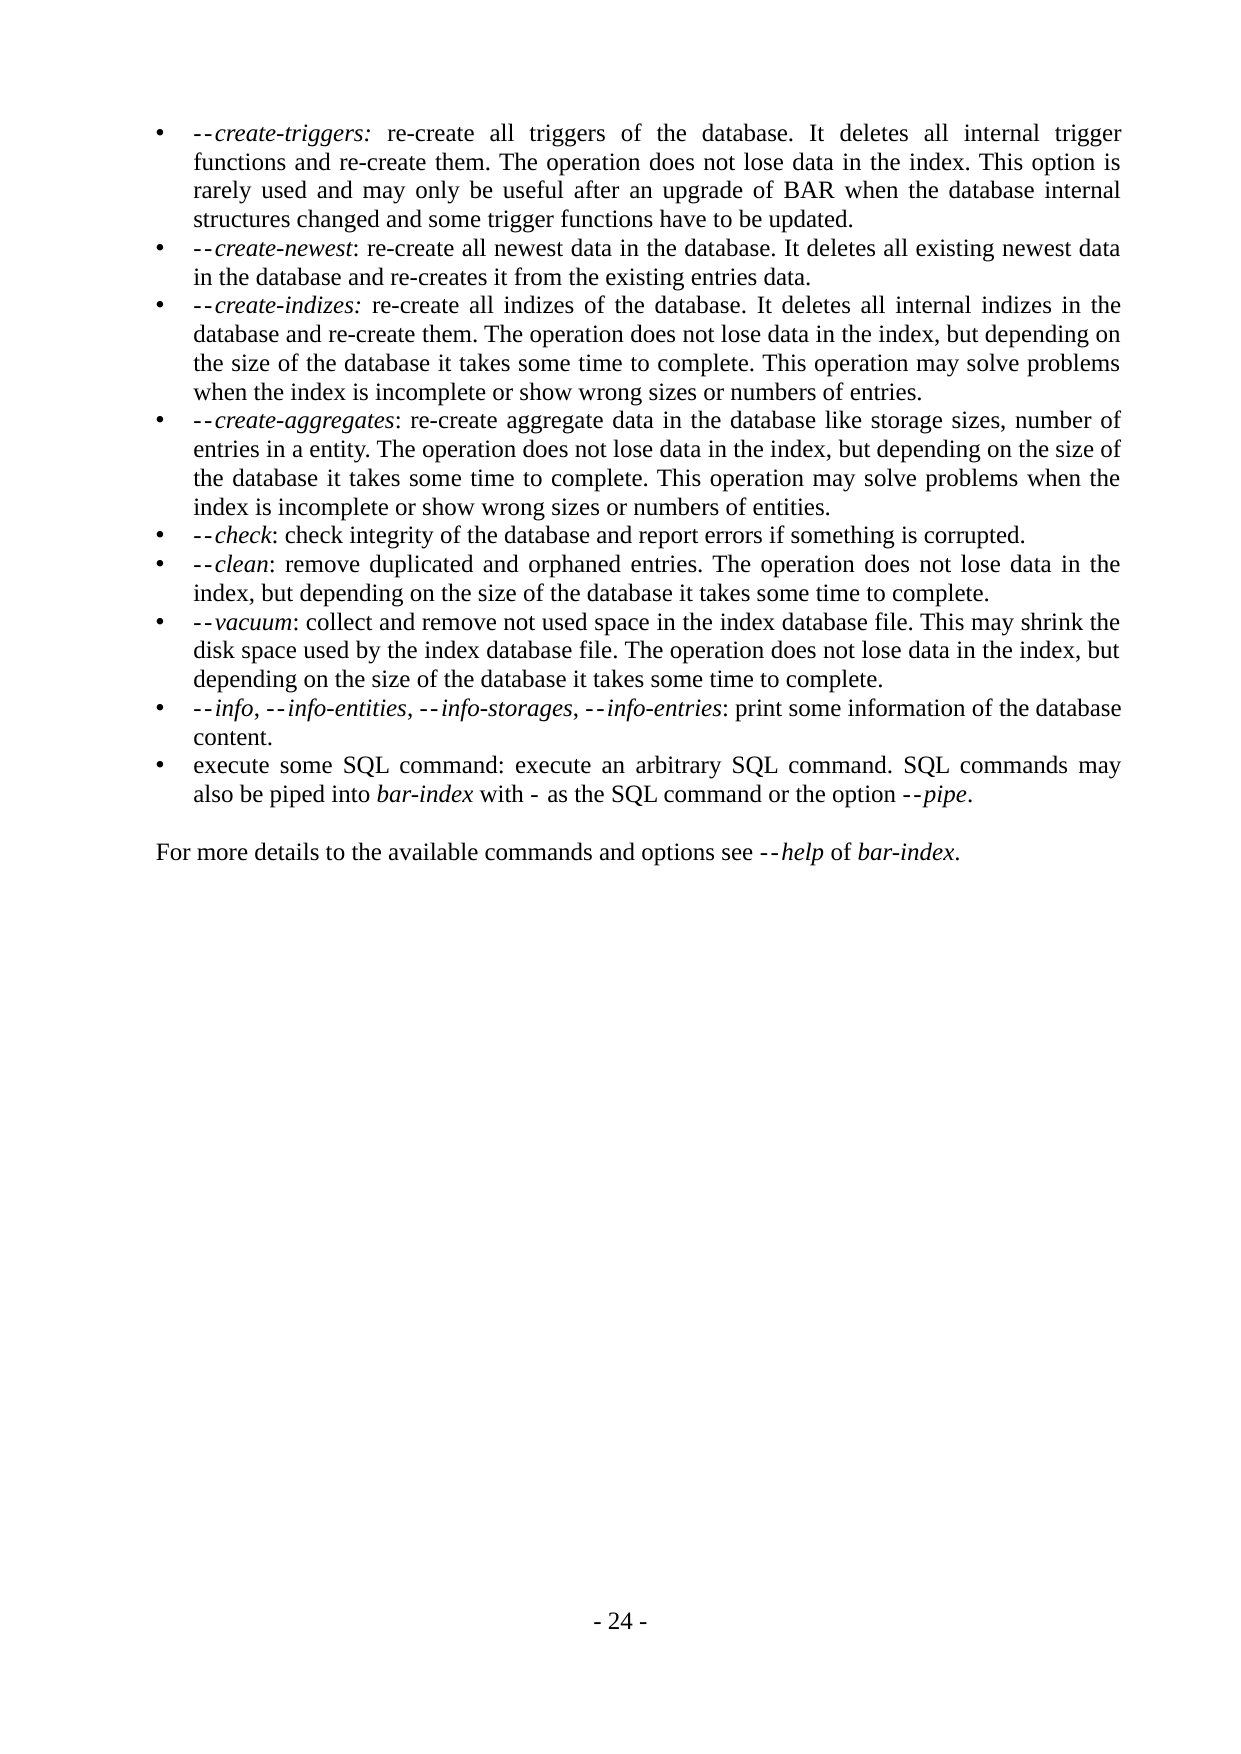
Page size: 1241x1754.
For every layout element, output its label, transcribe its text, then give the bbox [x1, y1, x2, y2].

list ‑‑check: check integrity of the database and report errors if something is corrupted. [156, 521, 1122, 549]
list ‑‑create-triggers: re-create all triggers of the database. It deletes all internal trigger functions and re-create them. The operation does not lose data in the index. This option is rarely used and may only be useful after an upgrade of BAR when the database internal structures changed and some trigger functions have to be updated. [156, 118, 1122, 233]
list ‑‑vacuum: collect and remove not used space in the index database file. This may shrink the disk space used by the index database file. The operation does not lose data in the index, but depending on the size of the database it takes some time to complete. [156, 607, 1122, 693]
list ‑‑create-newest: re-create all newest data in the database. It deletes all existing newest data in the database and re-creates it from the existing entries data. [156, 233, 1122, 291]
list ‑‑info, ‑‑info-entities, ‑‑info-storages, ‑‑info-entries: print some information of the database content. [156, 693, 1122, 751]
list For more details to the available commands and options see ‑‑help of bar-index. [156, 837, 1122, 866]
list ‑‑create-indizes: re-create all indizes of the database. It deletes all internal indizes in the database and re-create them. The operation does not lose data in the index, but depending on the size of the database it takes some time to complete. This operation may solve problems when the index is incomplete or show wrong sizes or numbers of entries. [156, 291, 1122, 406]
list ‑‑create-aggregates: re-create aggregate data in the database like storage sizes, number of entries in a entity. The operation does not lose data in the index, but depending on the size of the database it takes some time to complete. This operation may solve problems when the index is incomplete or show wrong sizes or numbers of entities. [156, 406, 1122, 521]
list ‑‑clean: remove duplicated and orphaned entries. The operation does not lose data in the index, but depending on the size of the database it takes some time to complete. [156, 549, 1122, 607]
list execute some SQL command: execute an arbitrary SQL command. SQL commands may also be piped into bar-index with ‑ as the SQL command or the option ‑‑pipe. [156, 751, 1122, 808]
